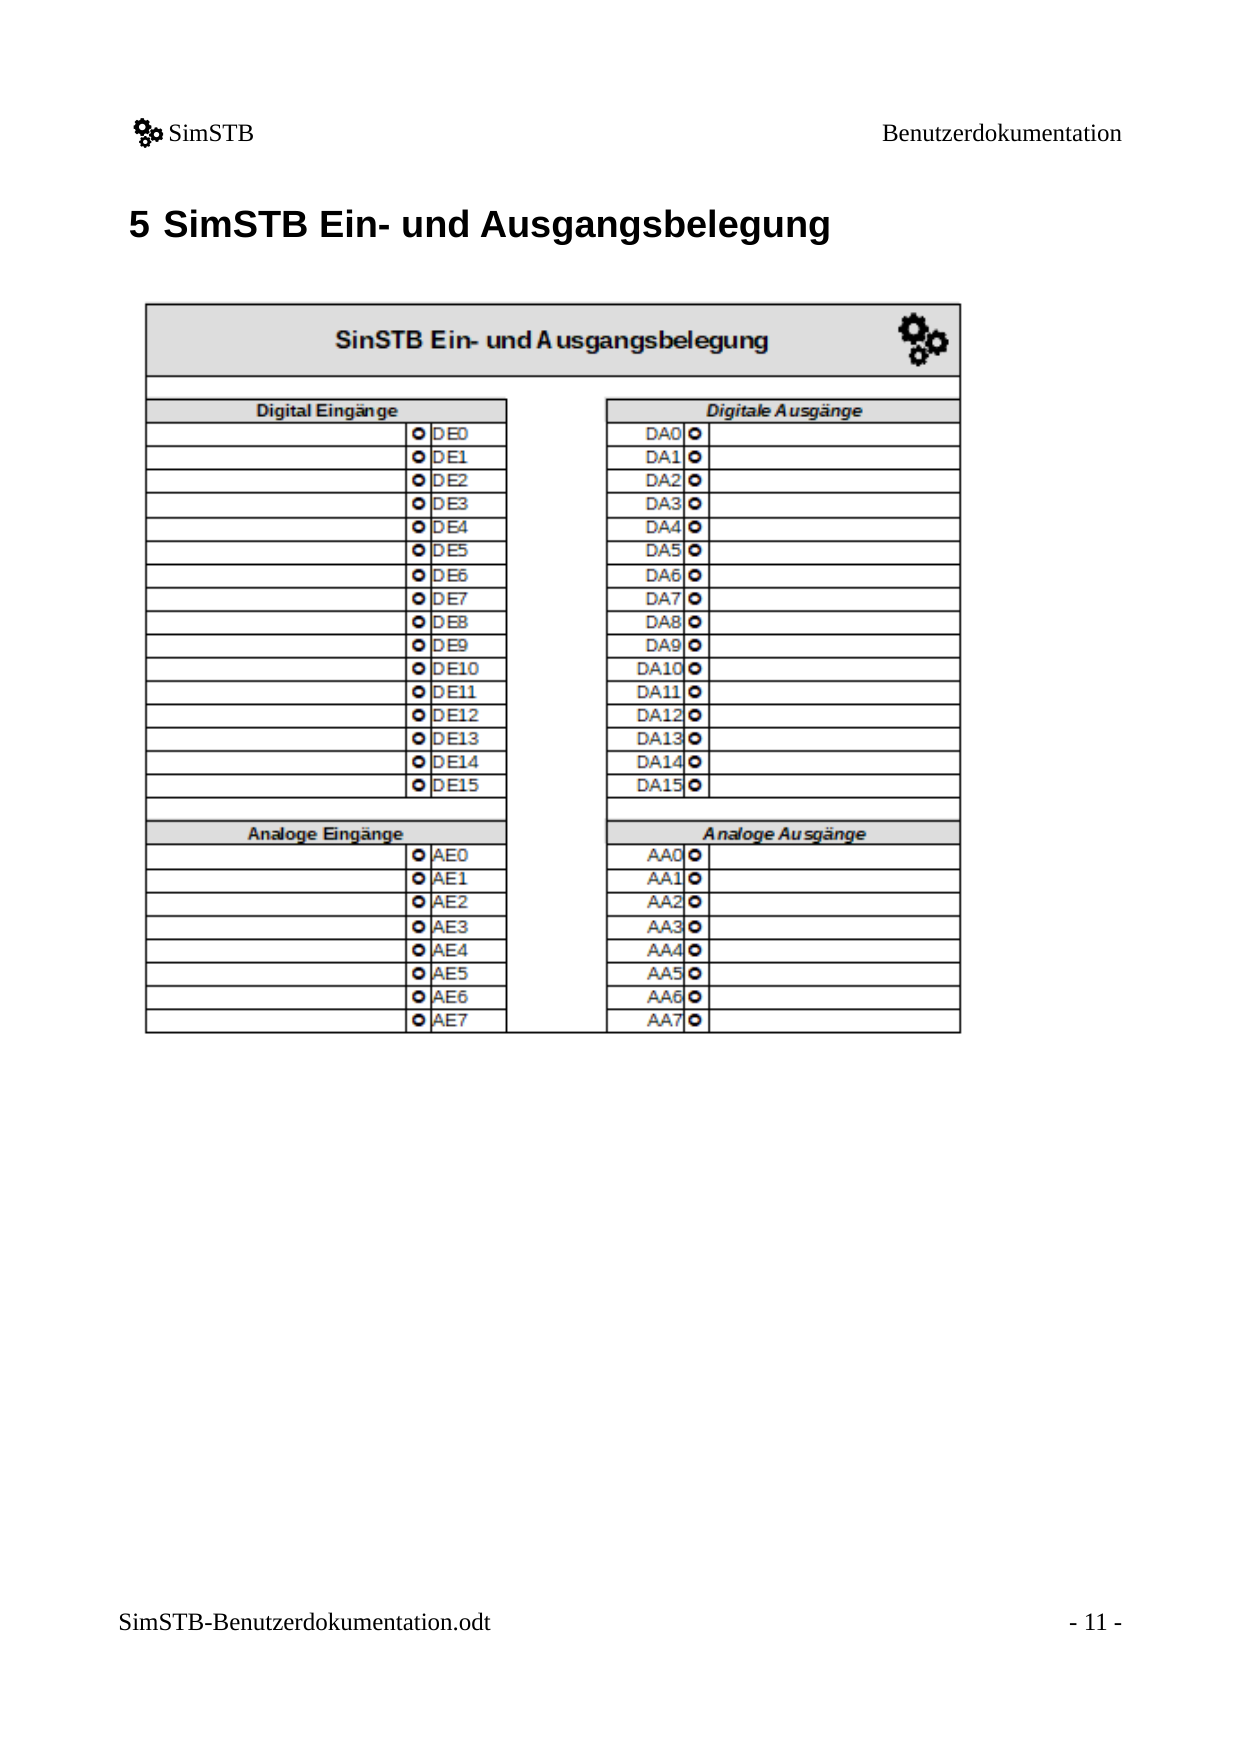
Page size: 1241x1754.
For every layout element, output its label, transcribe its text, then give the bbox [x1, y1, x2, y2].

subtitle SimSTB Ein- und Ausgangsbelegung [118, 201, 1122, 245]
picture [133, 118, 164, 148]
picture [133, 286, 983, 1059]
